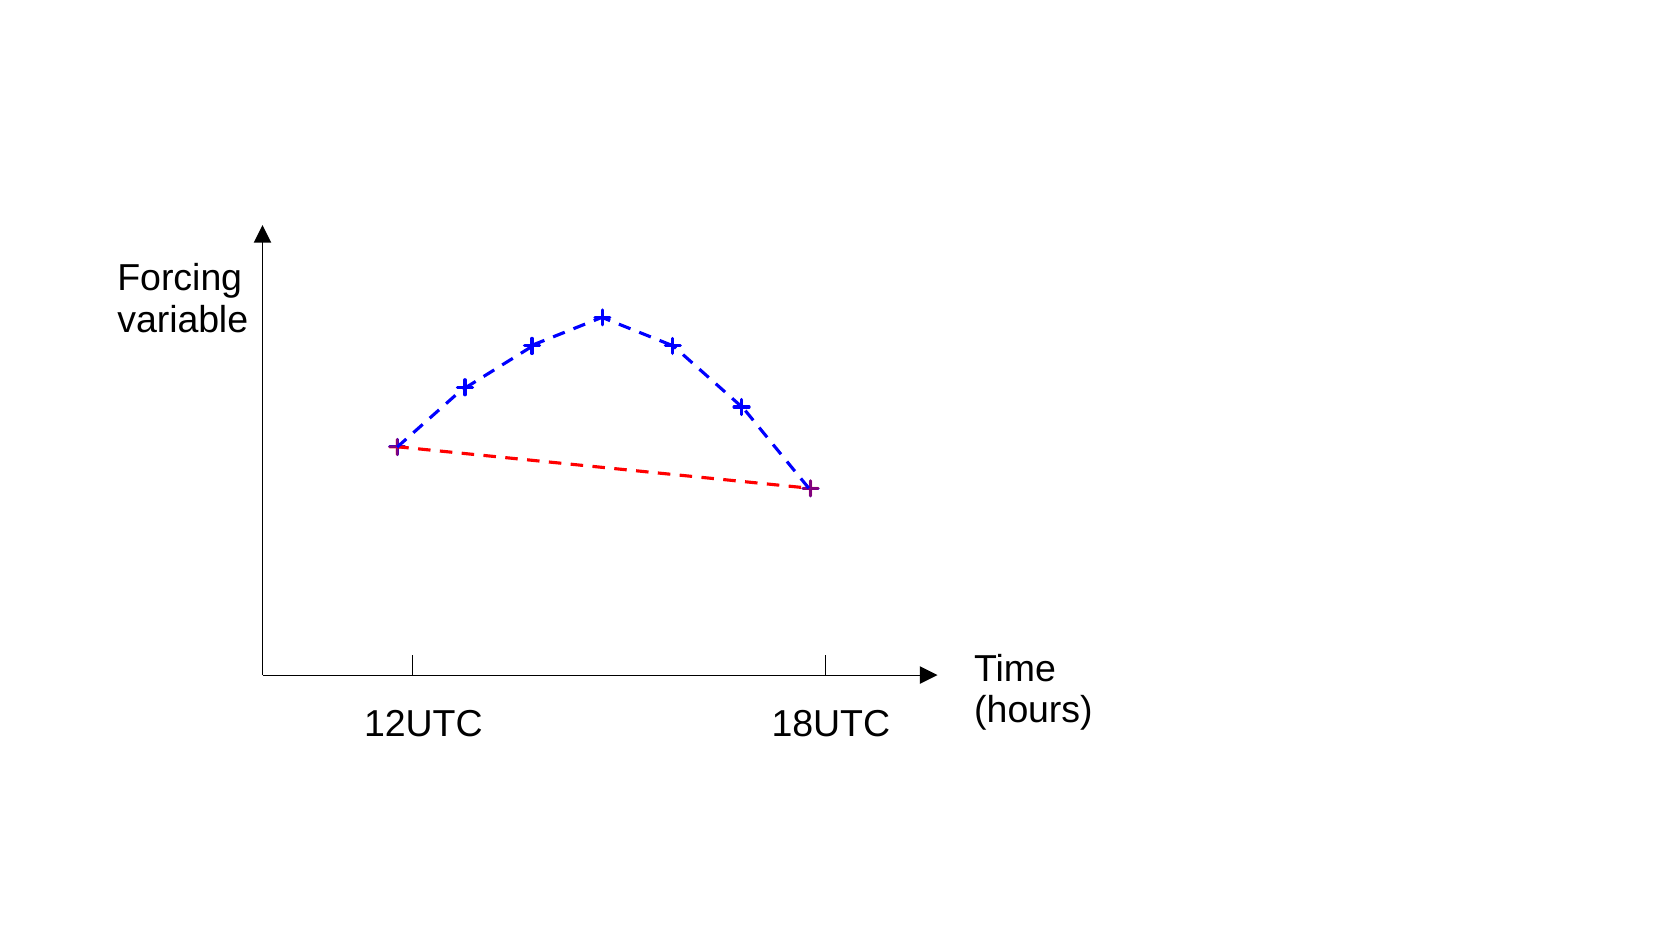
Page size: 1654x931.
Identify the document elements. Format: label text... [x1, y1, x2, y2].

text_box [809, 480, 819, 496]
text_box [741, 407, 750, 415]
text_box Forcing variable [102, 248, 328, 362]
text_box Time (hours) [959, 639, 1185, 753]
text_box 12UTC [349, 694, 537, 878]
text_box 18UTC [756, 694, 945, 878]
